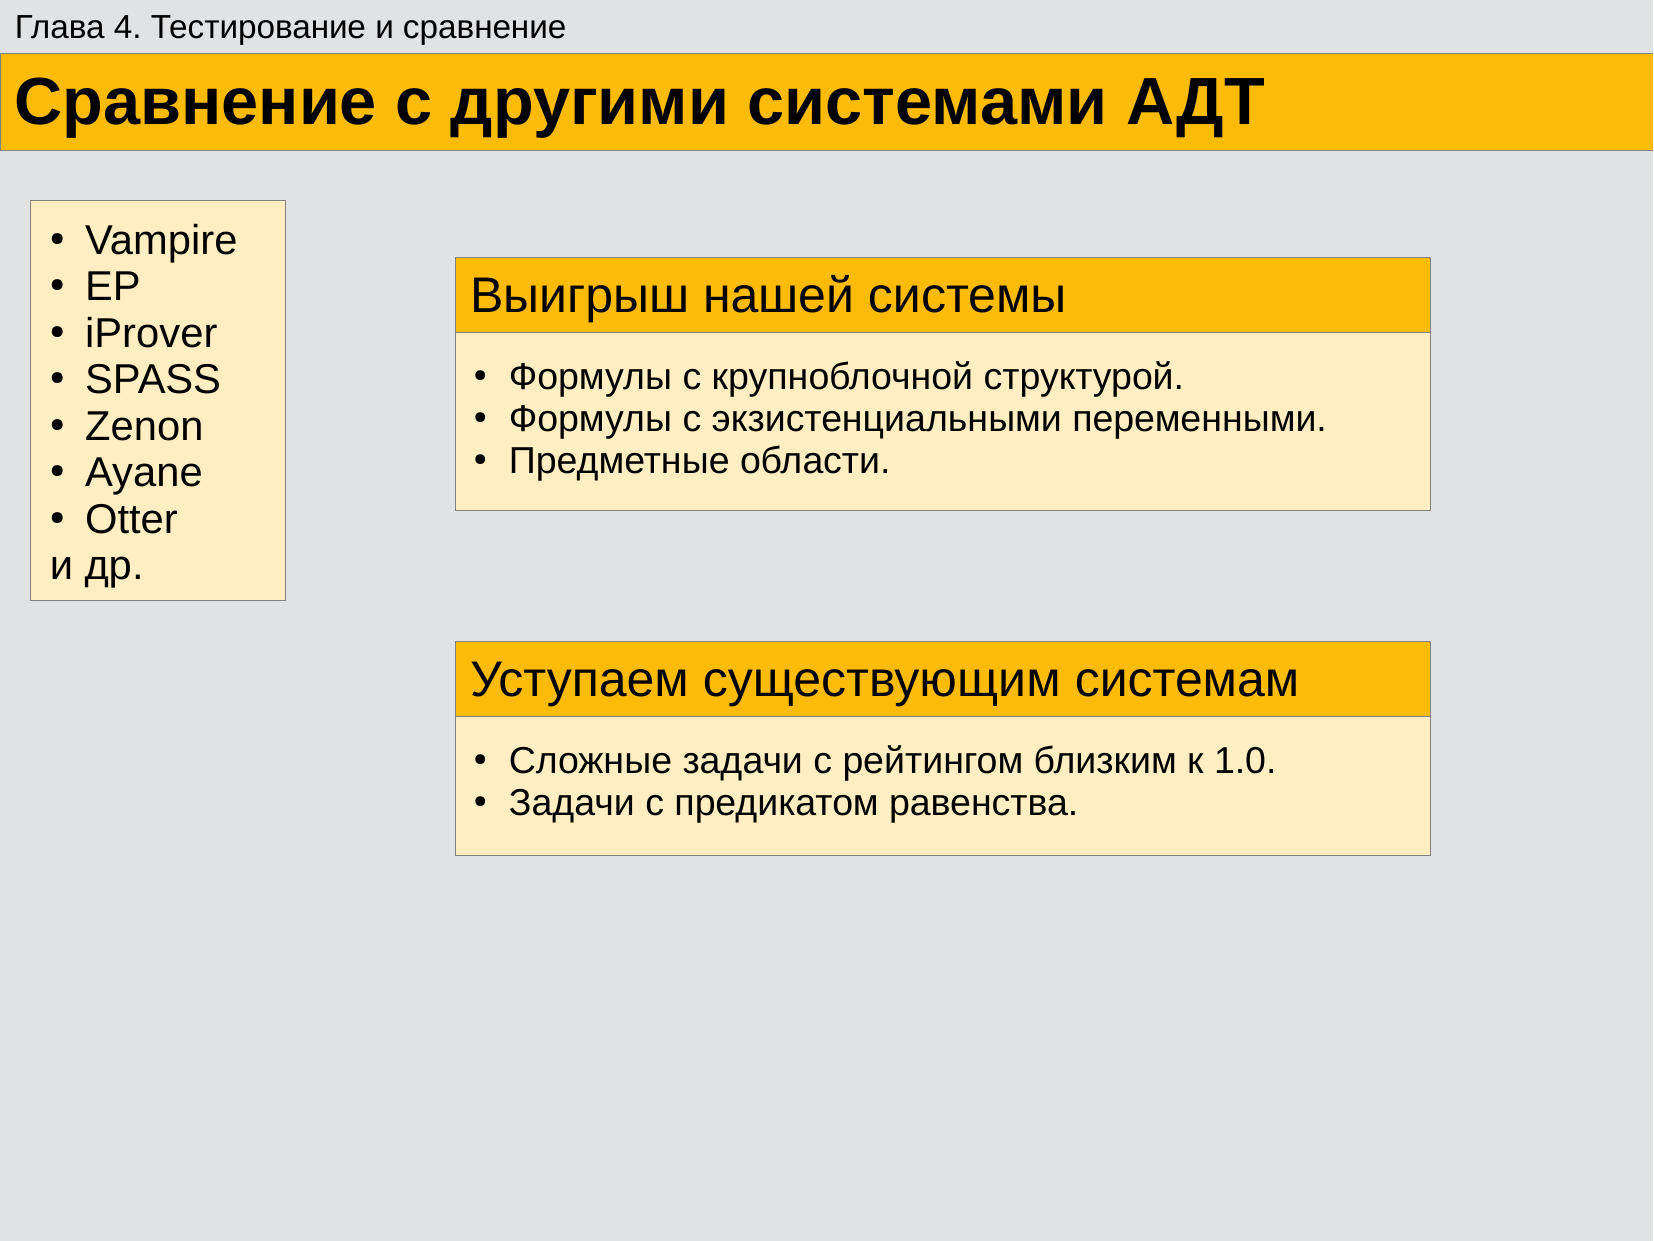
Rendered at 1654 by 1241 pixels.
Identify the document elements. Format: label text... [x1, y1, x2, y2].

text_box [30, 200, 286, 601]
text_box [455, 333, 1431, 511]
text_box [455, 717, 1431, 856]
text_box Выигрыш нашей системы [455, 257, 1431, 333]
text_box Глава 4. Тестирование и сравнение [0, 1, 583, 54]
text_box Vampire EP iProver SPASS Zenon Ayane Otter и др. [35, 209, 271, 596]
text_box Сложные задачи с рейтингом близким к 1.0. Задачи с предикатом равенства. [458, 732, 1456, 915]
text_box Сравнение с другими системами АДТ [0, 53, 1653, 151]
text_box Уступаем существующим системам [455, 641, 1431, 717]
text_box Формулы с крупноблочной структурой. Формулы с экзистенциальными переменными. Предметные области. [458, 348, 1456, 573]
